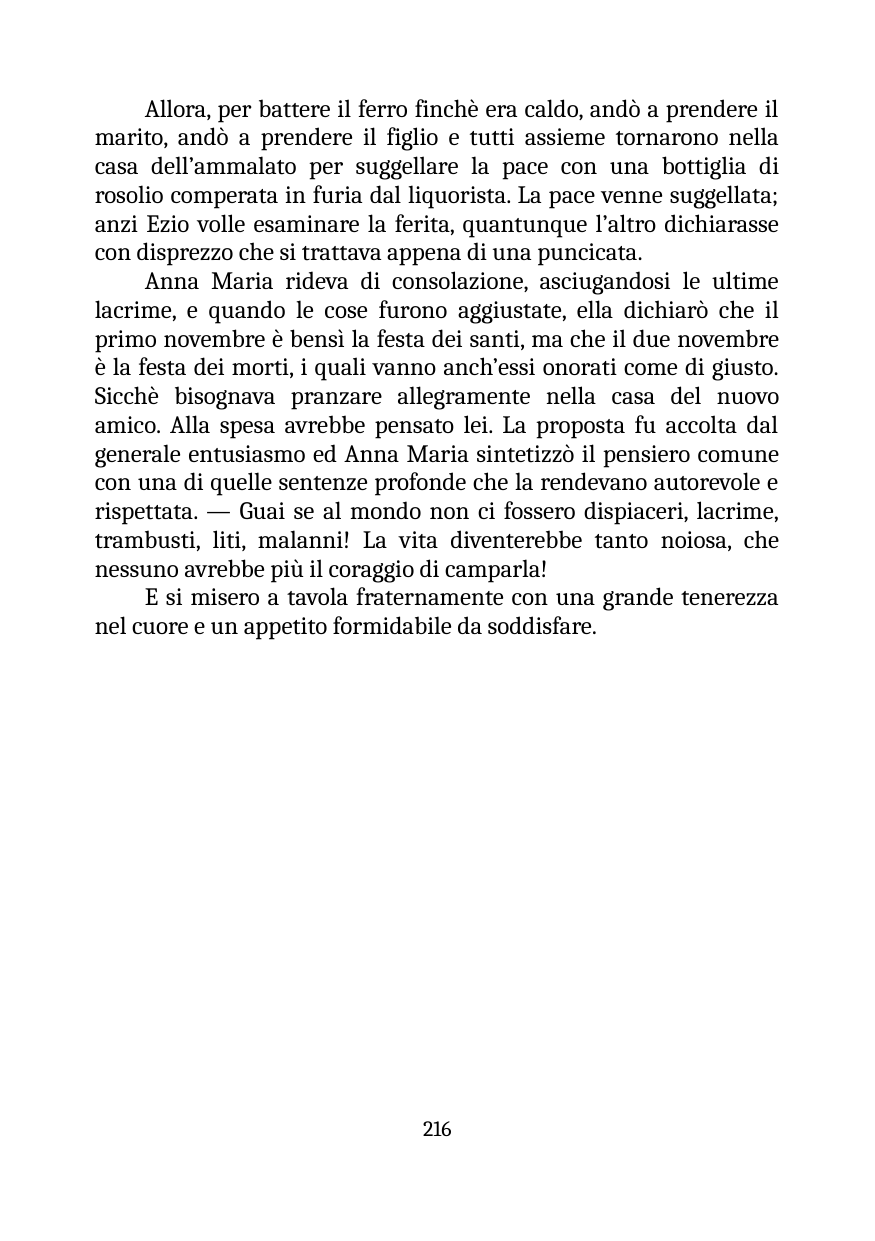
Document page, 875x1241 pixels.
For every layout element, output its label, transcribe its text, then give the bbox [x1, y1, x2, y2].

text Anna Maria rideva di consolazione, asciugandosi le ultime lacrime, e quando le cose furono aggiustate, ella dichiarò che il primo novembre è bensì la festa dei santi, ma che il due novembre è la festa dei morti, i quali vanno anch’essi onorati come di giusto. Sicchè bisognava pranzare allegramente nella casa del nuovo amico. Alla spesa avrebbe pensato lei. La proposta fu accolta dal generale entusiasmo ed Anna Maria sintetizzò il pensiero comune con una di quelle sentenze profonde che la rendevano autorevole e rispettata. — Guai se al mondo non ci fossero dispiaceri, lacrime, trambusti, liti, malanni! La vita diventerebbe tanto noiosa, che nessuno avrebbe più il coraggio di camparla! [94, 267, 779, 583]
text Allora, per battere il ferro finchè era caldo, andò a prendere il marito, andò a prendere il figlio e tutti assieme tornarono nella casa dell’ammalato per suggellare la pace con una bottiglia di rosolio comperata in furia dal liquorista. La pace venne suggellata; anzi Ezio volle esaminare la ferita, quantunque l’altro dichiarasse con disprezzo che si trattava appena di una puncicata. [94, 94, 779, 267]
text E si misero a tavola fraternamente con una grande tenerezza nel cuore e un appetito formidabile da soddisfare. [94, 583, 779, 641]
